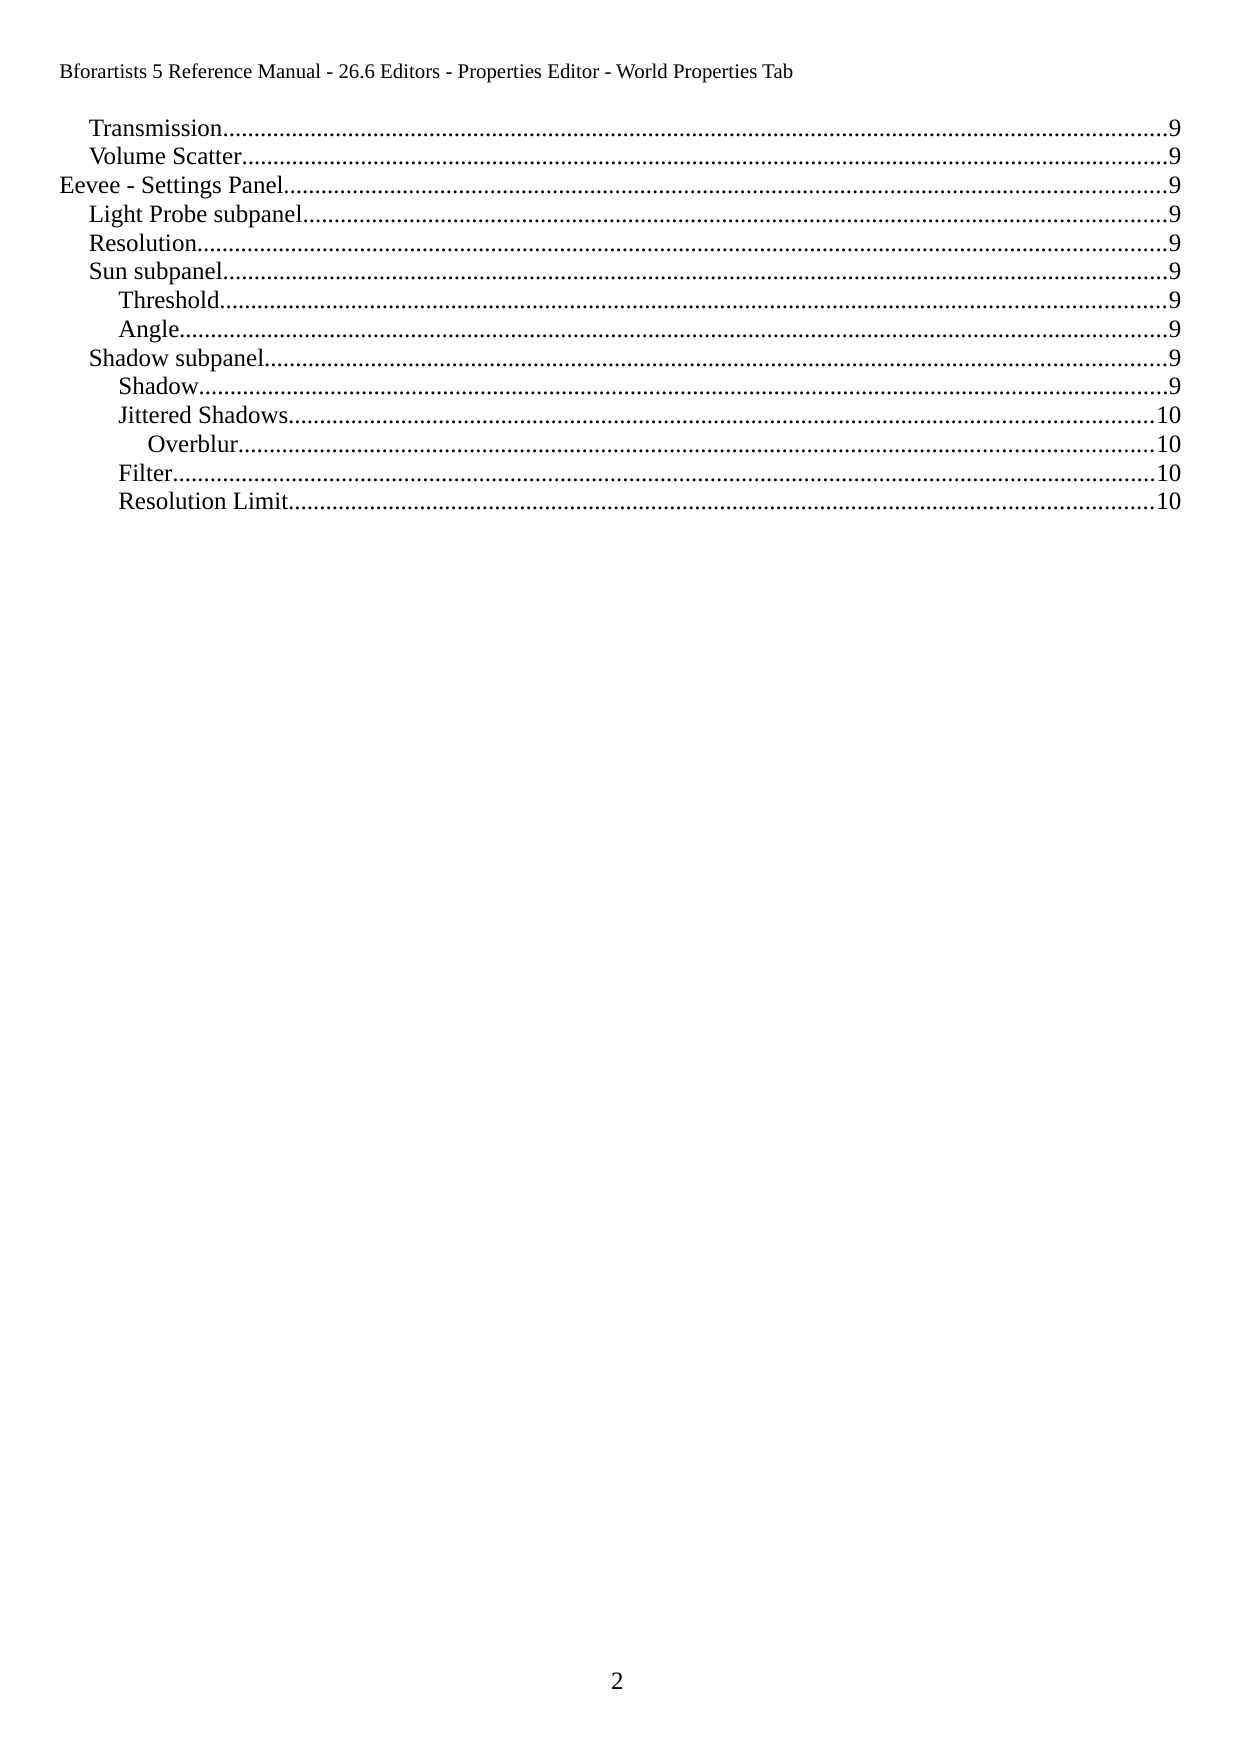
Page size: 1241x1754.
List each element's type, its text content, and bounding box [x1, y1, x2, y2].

text Jittered Shadows 10 [118, 400, 1181, 429]
text Eevee - Settings Panel 9 [59, 170, 1181, 199]
text Light Probe subpanel 9 [88, 199, 1181, 228]
text Resolution 9 [88, 228, 1181, 256]
text Volume Scatter 9 [88, 141, 1181, 170]
text Shadow 9 [118, 371, 1181, 400]
text Sun subpanel 9 [88, 256, 1181, 285]
text Angle 9 [118, 314, 1181, 343]
text Overblur 10 [147, 429, 1181, 458]
text Shadow subpanel 9 [88, 343, 1181, 371]
text Resolution Limit 10 [118, 486, 1181, 515]
text Threshold 9 [118, 285, 1181, 314]
text Transmission 9 [88, 113, 1181, 141]
text Filter 10 [118, 458, 1181, 486]
